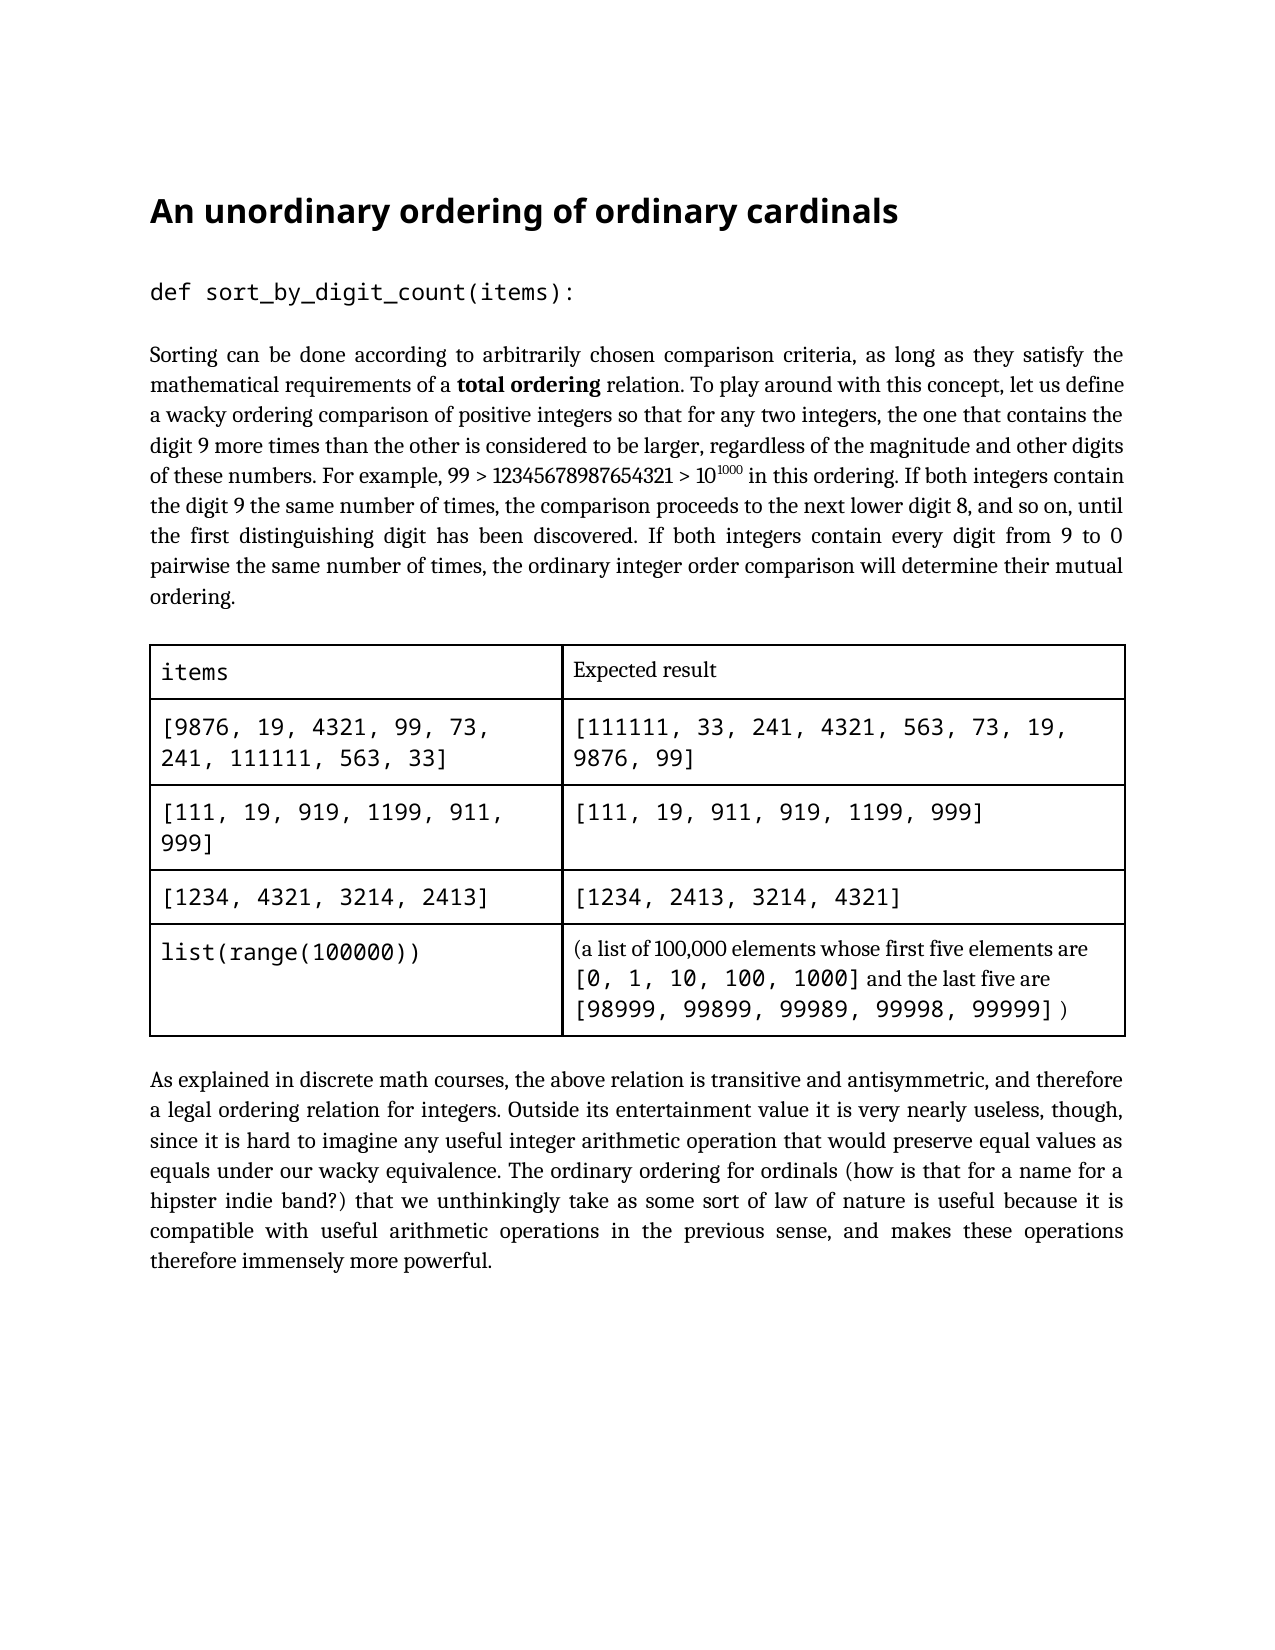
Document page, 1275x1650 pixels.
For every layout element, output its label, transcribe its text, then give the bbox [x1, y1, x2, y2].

table_cell [111, 19, 919, 1199, 911, 999] [151, 786, 561, 869]
text As explained in discrete math courses, the above relation is transitive and antisymmetric, and therefore a legal ordering relation for integers. Outside its entertainment value it is very nearly useless, though, since it is hard to imagine any useful integer arithmetic operation that would preserve equal values as equals under our wacky equivalence. The ordinary ordering for ordinals (how is that for a name for a hipster indie band?) that we unthinkingly take as some sort of law of nature is useful because it is compatible with useful arithmetic operations in the previous sense, and makes these operations therefore immensely more powerful. [150, 1067, 1125, 1275]
table_cell list(range(100000)) [151, 925, 561, 1035]
table_cell [1234, 2413, 3214, 4321] [564, 871, 1124, 923]
text Sorting can be done according to arbitrarily chosen comparison criteria, as long as they satisfy the mathematical requirements of a total ordering relation. To play around with this concept, let us define a wacky ordering comparison of positive integers so that for any two integers, the one that contains the digit 9 more times than the other is considered to be larger, regardless of the magnitude and other digits of these numbers. For example, 99 > 12345678987654321 > 101000 in this ordering. If both integers contain the digit 9 the same number of times, the comparison proceeds to the next lower digit 8, and so on, until the first distinguishing digit has been discovered. If both integers contain every digit from 9 to 0 pairwise the same number of times, the ordinary integer order comparison will determine their mutual ordering. [150, 342, 1125, 610]
table_header items [151, 646, 561, 698]
table_cell (a list of 100,000 elements whose first five elements are [0, 1, 10, 100, 1000] and the last five are [98999, 99899, 99989, 99998, 99999] ) [564, 925, 1124, 1035]
subtitle An unordinary ordering of ordinary cardinals [150, 187, 1125, 233]
table_cell [1234, 4321, 3214, 2413] [151, 871, 561, 923]
table_cell [111111, 33, 241, 4321, 563, 73, 19, 9876, 99] [564, 700, 1124, 783]
table_header Expected result [564, 646, 1124, 698]
table_cell [9876, 19, 4321, 99, 73, 241, 111111, 563, 33] [151, 700, 561, 783]
text def sort_by_digit_count(items): [150, 276, 1125, 307]
table_cell [111, 19, 911, 919, 1199, 999] [564, 786, 1124, 869]
